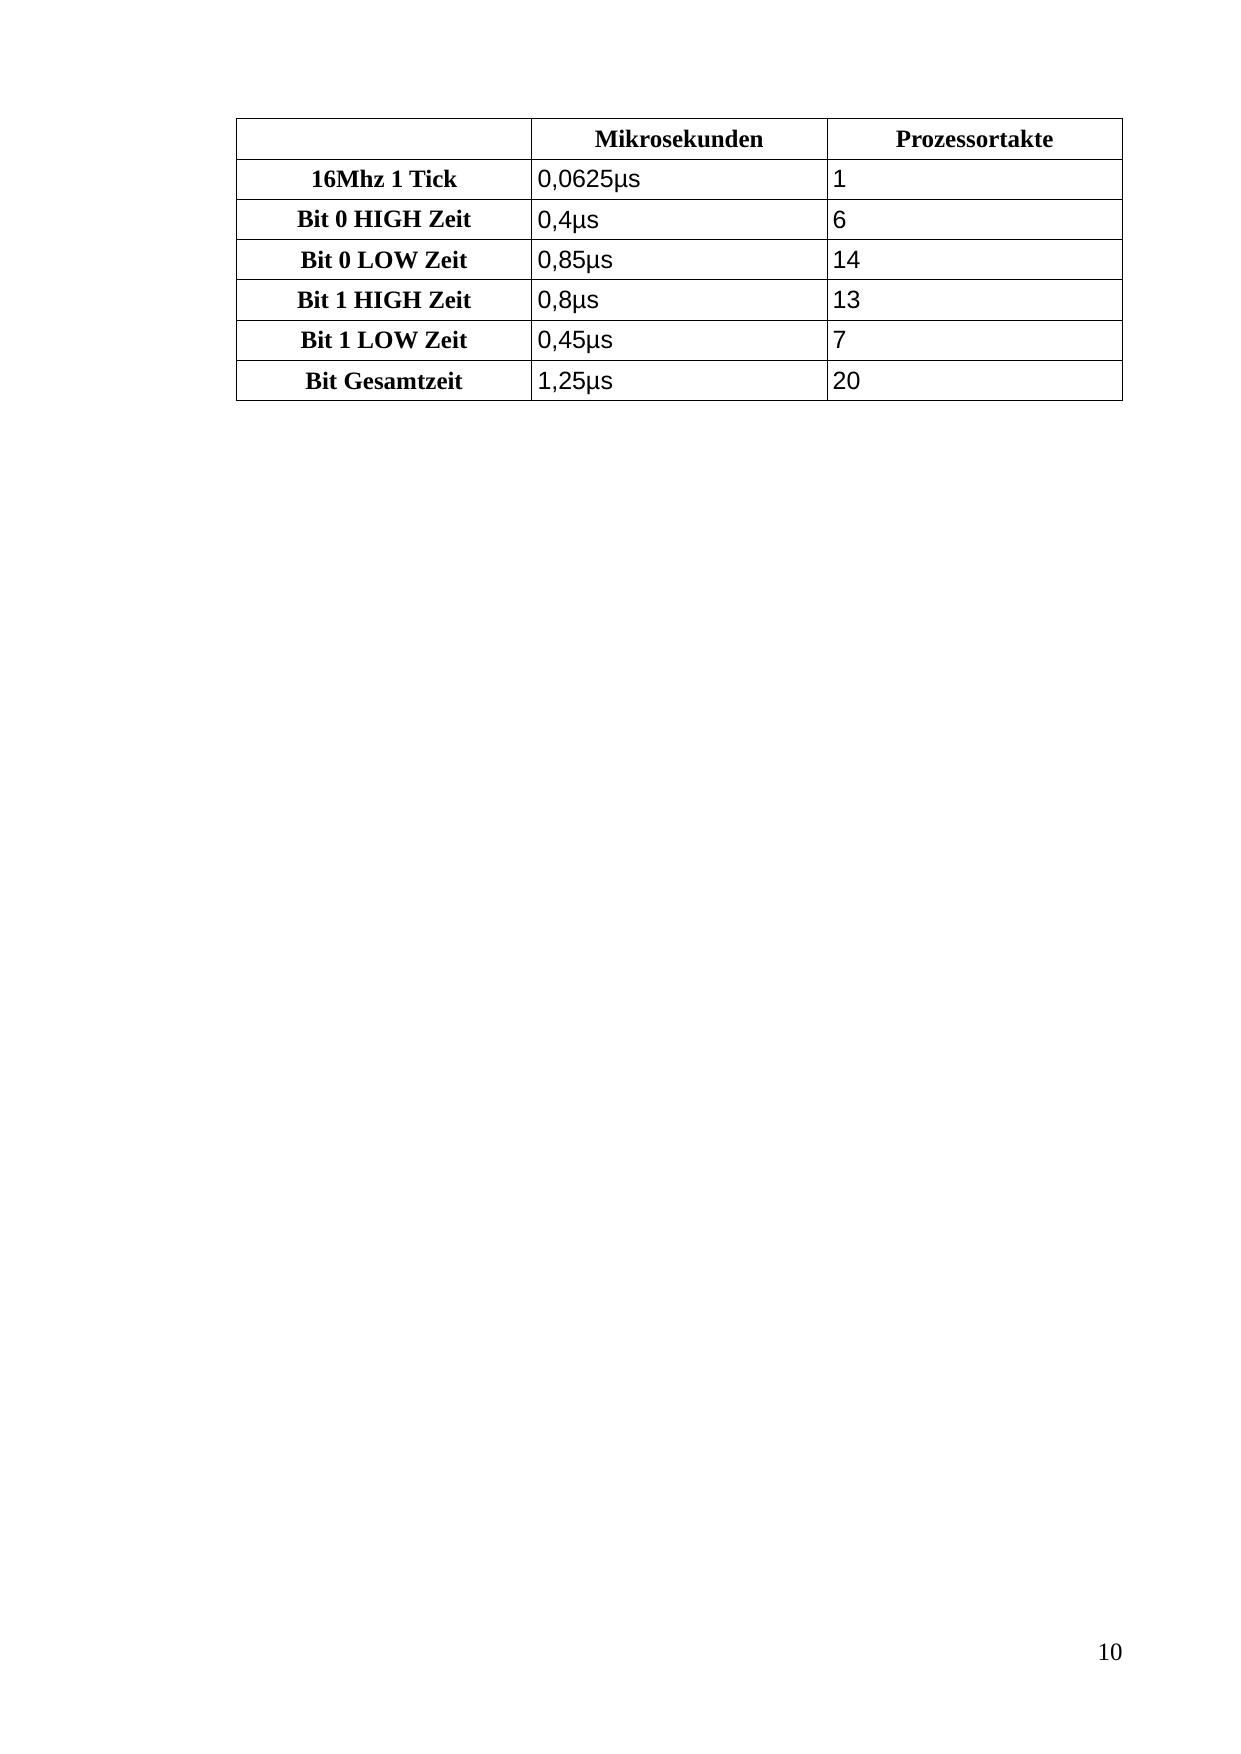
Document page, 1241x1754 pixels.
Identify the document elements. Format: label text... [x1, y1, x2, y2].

table_cell Bit 1 HIGH Zeit [237, 280, 531, 320]
table_cell 7 [828, 321, 1122, 360]
table_cell 20 [828, 361, 1122, 400]
table_cell 0,45µs [532, 321, 827, 360]
table_cell 0,0625µs [532, 160, 827, 199]
table_cell 0,4µs [532, 200, 827, 239]
table_cell 16Mhz 1 Tick [237, 160, 531, 199]
table_cell 1 [828, 160, 1122, 199]
table_cell Bit 0 LOW Zeit [237, 240, 531, 279]
table_cell Bit Gesamtzeit [237, 361, 531, 400]
table_header Prozessortakte [828, 119, 1122, 158]
table_cell 0,8µs [532, 280, 827, 320]
table_cell 13 [828, 280, 1122, 320]
table_header Mikrosekunden [532, 119, 827, 158]
table_cell 1,25µs [532, 361, 827, 400]
table_header [237, 119, 531, 158]
table_cell Bit 0 HIGH Zeit [237, 200, 531, 239]
table_cell 0,85µs [532, 240, 827, 279]
table_cell Bit 1 LOW Zeit [237, 321, 531, 360]
table_cell 6 [828, 200, 1122, 239]
table_cell 14 [828, 240, 1122, 279]
